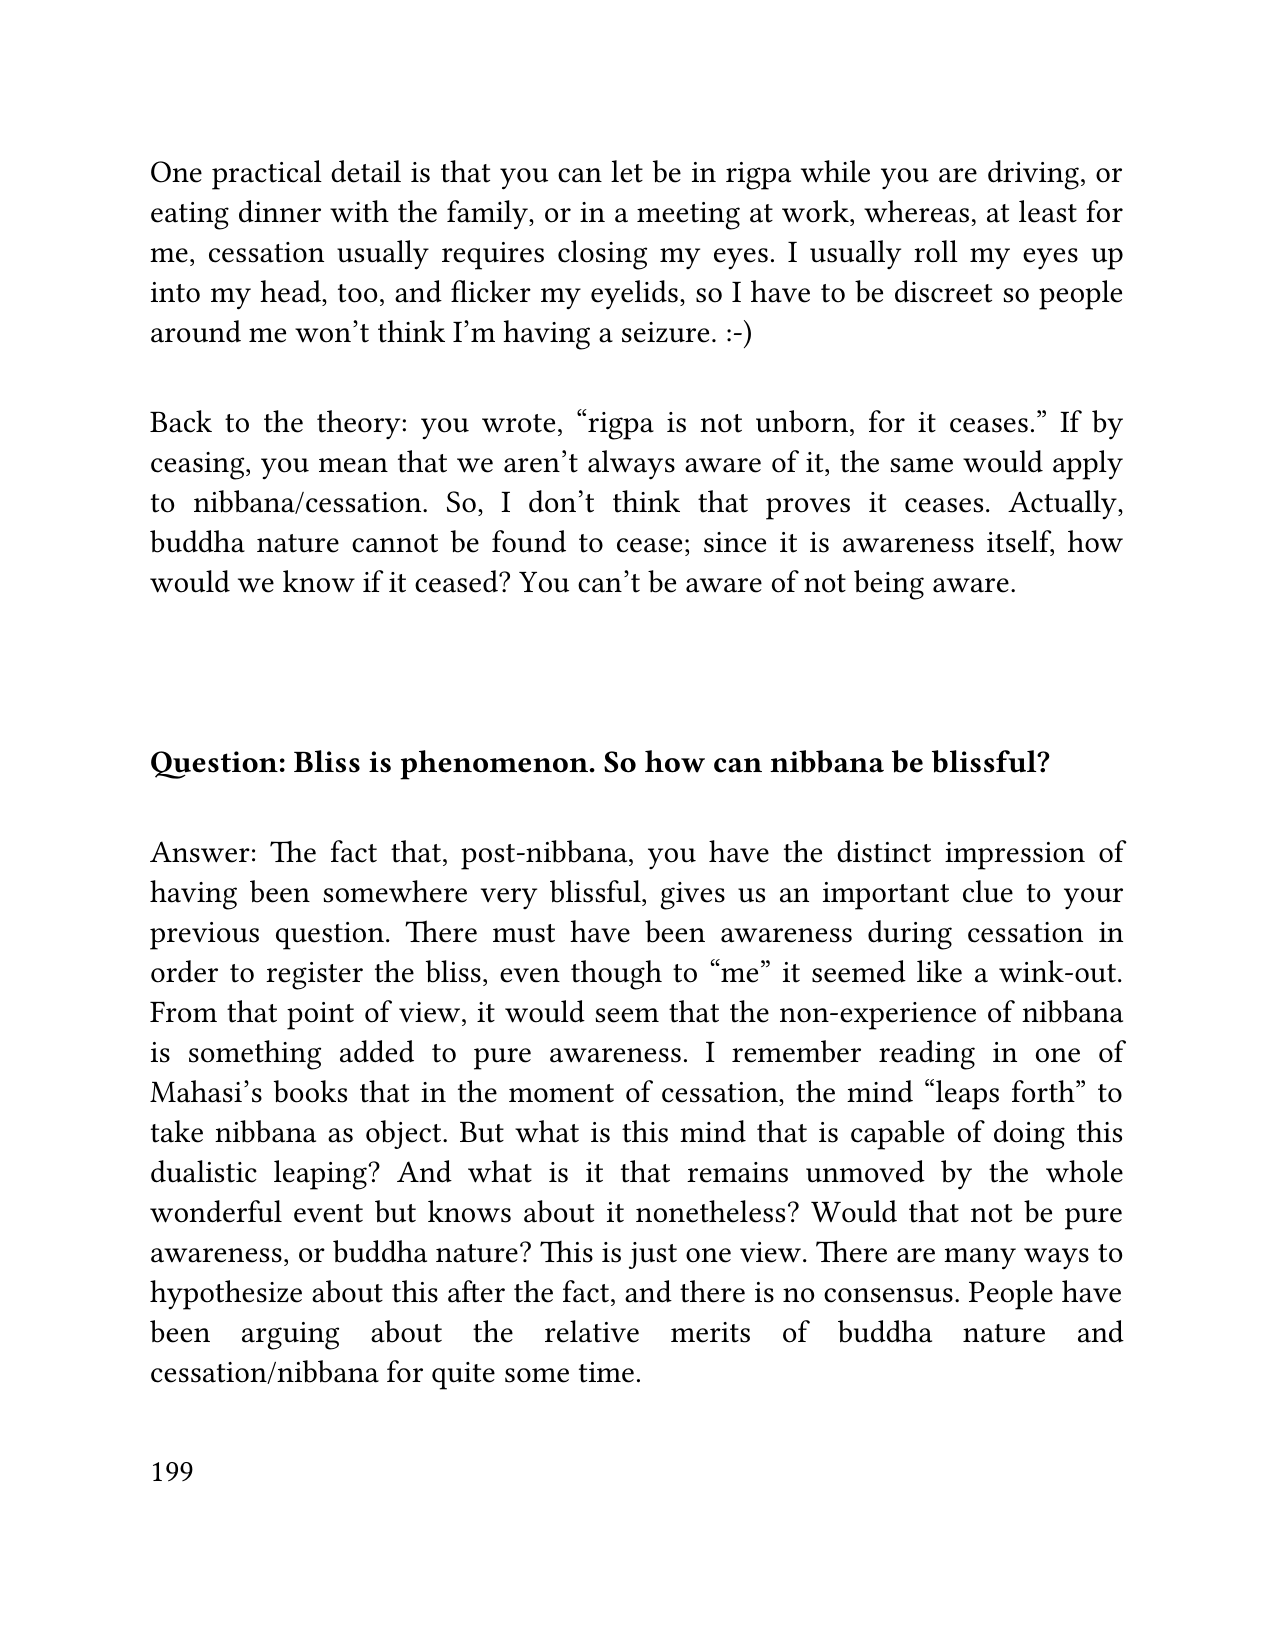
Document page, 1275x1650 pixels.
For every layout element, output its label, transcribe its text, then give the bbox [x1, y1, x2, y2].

text Back to the theory: you wrote, “rigpa is not unborn, for it ceases.” If by ceasing, you mean that we aren’t always aware of it, the same would apply to nibbana/cessation. So, I don’t think that proves it ceases. Actually, buddha nature cannot be found to cease; since it is awareness itself, how would we know if it ceased? You can’t be aware of not being aware. [150, 400, 1125, 600]
text Answer: The fact that, post-nibbana, you have the distinct impression of having been somewhere very blissful, gives us an important clue to your previous question. There must have been awareness during cessation in order to register the bliss, even though to “me” it seemed like a wink-out. From that point of view, it would seem that the non-experience of nibbana is something added to pure awareness. I remember reading in one of Mahasi’s books that in the moment of cessation, the mind “leaps forth” to take nibbana as object. But what is this mind that is capable of doing this dualistic leaping? And what is it that remains unmoved by the whole wonderful event but knows about it nonetheless? Would that not be pure awareness, or buddha nature? This is just one view. There are many ways to hypothesize about this after the fact, and there is no consensus. People have been arguing about the relative merits of buddha nature and cessation/nibbana for quite some time. [150, 830, 1125, 1390]
text Question: Bliss is phenomenon. So how can nibbana be blissful? [150, 740, 1125, 780]
text One practical detail is that you can let be in rigpa while you are driving, or eating dinner with the family, or in a meeting at work, whereas, at least for me, cessation usually requires closing my eyes. I usually roll my eyes up into my head, too, and flicker my eyelids, so I have to be discreet so people around me won’t think I’m having a seizure. :-) [150, 150, 1125, 350]
